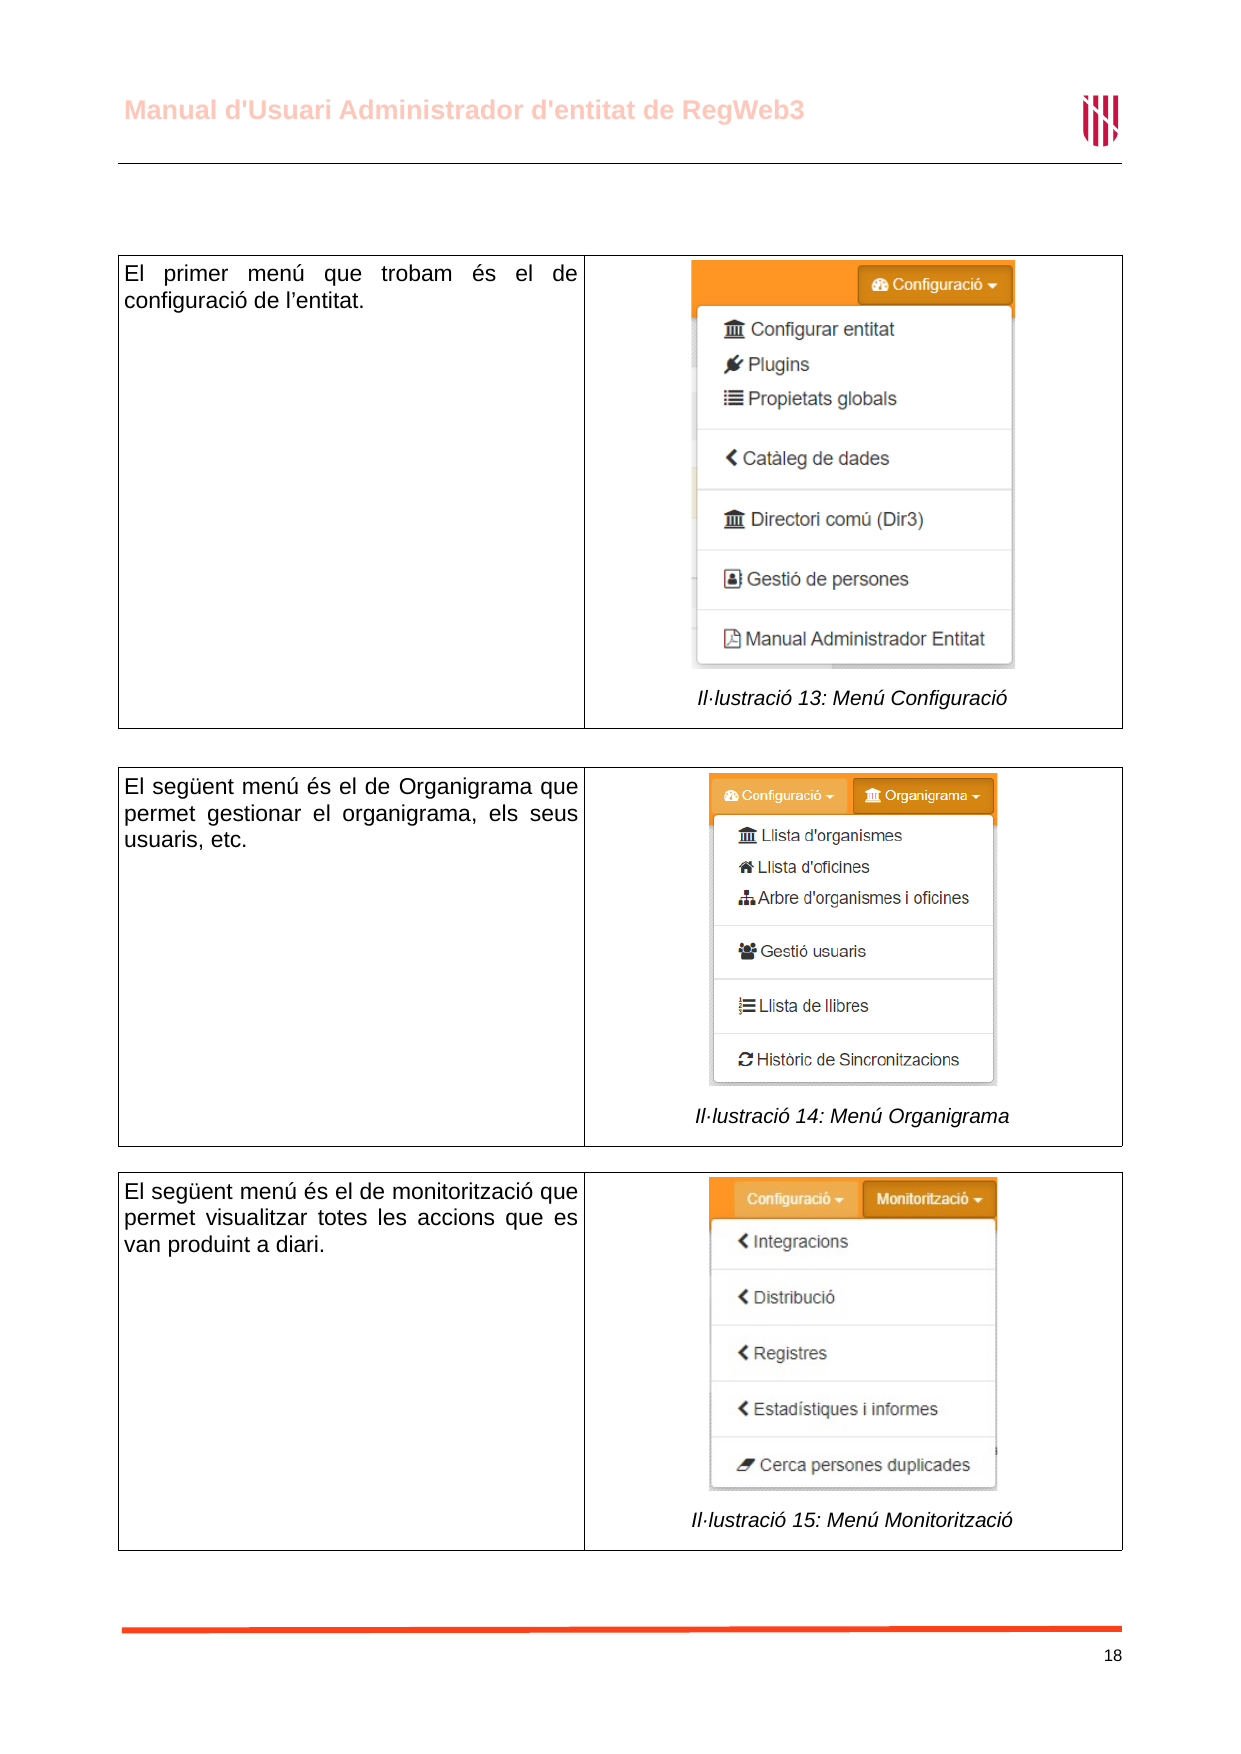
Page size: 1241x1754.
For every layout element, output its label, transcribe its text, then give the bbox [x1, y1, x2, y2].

picture [691, 260, 1016, 669]
table_header El següent menú és el de Organigrama que permet gestionar el organigrama, els seus usuaris, etc. [119, 768, 584, 1146]
table_header Il·lustració 14: Menú Organigrama [585, 768, 1122, 1146]
picture [1080, 93, 1121, 148]
table_header El primer menú que trobam és el de configuració de l’entitat. [119, 256, 584, 728]
picture [709, 1177, 998, 1491]
table_header Il·lustració 13: Menú Configuració [585, 256, 1122, 728]
table_header Il·lustració 15: Menú Monitorització [585, 1173, 1122, 1550]
table_header El següent menú és el de monitorització que permet visualitzar totes les accions que es van produint a diari. [119, 1173, 584, 1550]
